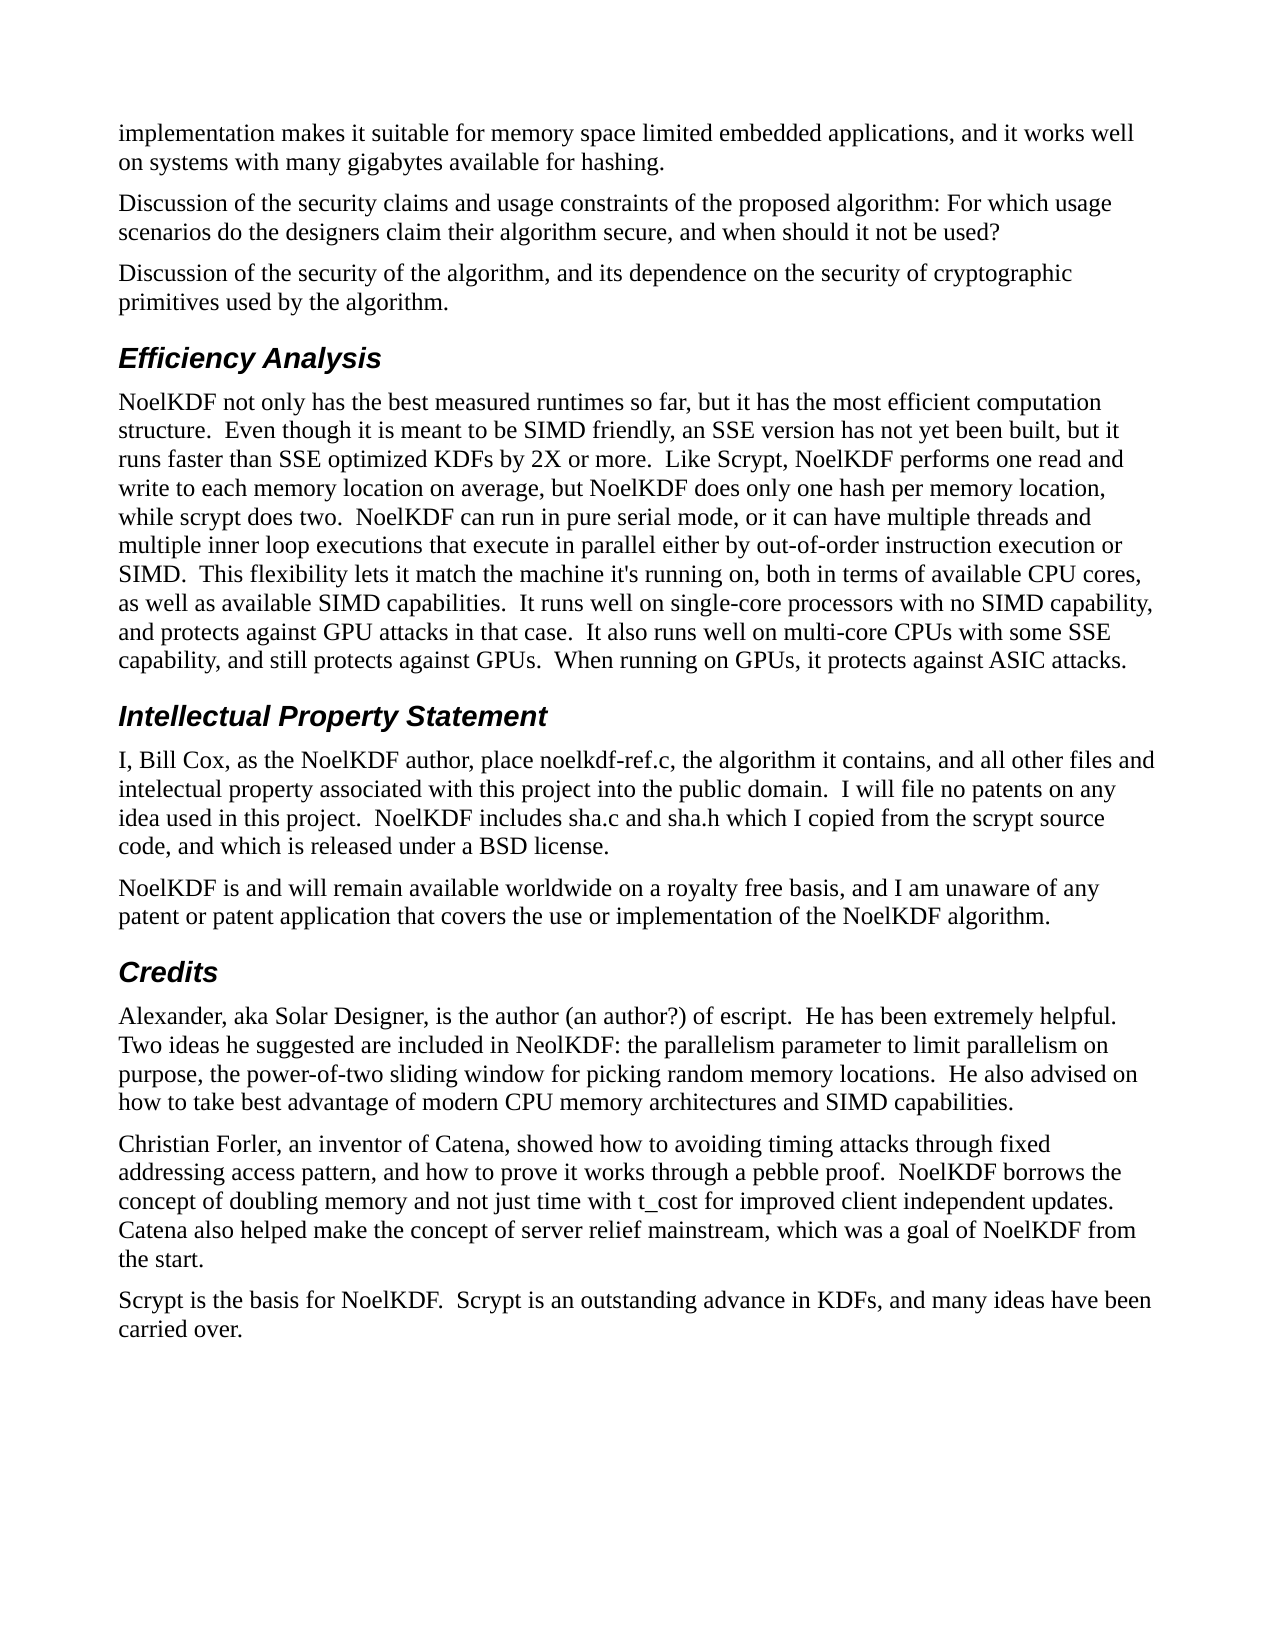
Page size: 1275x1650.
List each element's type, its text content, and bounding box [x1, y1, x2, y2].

text Discussion of the security claims and usage constraints of the proposed algorithm: For which usage scenarios do the designers claim their algorithm secure, and when should it not be used? [118, 188, 1157, 246]
text implementation makes it suitable for memory space limited embedded applications, and it works well on systems with many gigabytes available for hashing. [118, 118, 1157, 176]
subtitle Credits [118, 955, 1157, 989]
text NoelKDF is and will remain available worldwide on a royalty free basis, and I am unaware of any patent or patent application that covers the use or implementation of the NoelKDF algorithm. [118, 873, 1157, 930]
text Christian Forler, an inventor of Catena, showed how to avoiding timing attacks through fixed addressing access pattern, and how to prove it works through a pebble proof. NoelKDF borrows the concept of doubling memory and not just time with t_cost for improved client independent updates. Catena also helped make the concept of server relief mainstream, which was a goal of NoelKDF from the start. [118, 1129, 1157, 1272]
text Scrypt is the basis for NoelKDF. Scrypt is an outstanding advance in KDFs, and many ideas have been carried over. [118, 1285, 1157, 1342]
text Alexander, aka Solar Designer, is the author (an author?) of escript. He has been extremely helpful. Two ideas he suggested are included in NeolKDF: the parallelism parameter to limit parallelism on purpose, the power-of-two sliding window for picking random memory locations. He also advised on how to take best advantage of modern CPU memory architectures and SIMD capabilities. [118, 1001, 1157, 1116]
subtitle Intellectual Property Statement [118, 699, 1157, 733]
subtitle Efficiency Analysis [118, 341, 1157, 374]
text I, Bill Cox, as the NoelKDF author, place noelkdf-ref.c, the algorithm it contains, and all other files and intelectual property associated with this project into the public domain. I will file no patents on any idea used in this project. NoelKDF includes sha.c and sha.h which I copied from the scrypt source code, and which is released under a BSD license. [118, 745, 1157, 860]
text Discussion of the security of the algorithm, and its dependence on the security of cryptographic primitives used by the algorithm. [118, 258, 1157, 316]
text NoelKDF not only has the best measured runtimes so far, but it has the most efficient computation structure. Even though it is meant to be SIMD friendly, an SSE version has not yet been built, but it runs faster than SSE optimized KDFs by 2X or more. Like Scrypt, NoelKDF performs one read and write to each memory location on average, but NoelKDF does only one hash per memory location, while scrypt does two. NoelKDF can run in pure serial mode, or it can have multiple threads and multiple inner loop executions that execute in parallel either by out-of-order instruction execution or SIMD. This flexibility lets it match the machine it's running on, both in terms of available CPU cores, as well as available SIMD capabilities. It runs well on single-core processors with no SIMD capability, and protects against GPU attacks in that case. It also runs well on multi-core CPUs with some SSE capability, and still protects against GPUs. When running on GPUs, it protects against ASIC attacks. [118, 387, 1157, 674]
